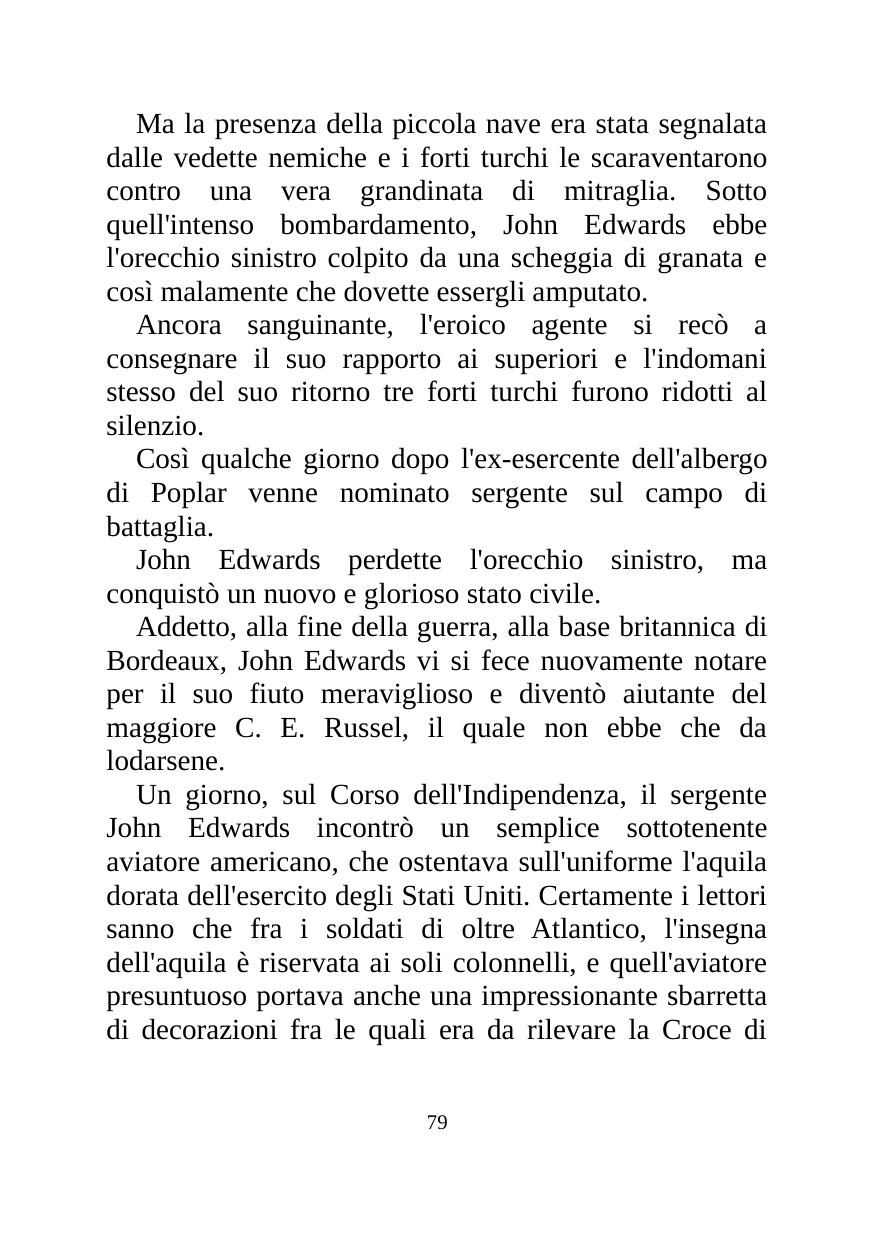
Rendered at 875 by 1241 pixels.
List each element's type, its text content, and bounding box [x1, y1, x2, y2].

text Così qualche giorno dopo l'ex-esercente dell'albergo di Poplar venne nominato sergente sul campo di battaglia. [106, 442, 768, 542]
text John Edwards perdette l'orecchio sinistro, ma conquistò un nuovo e glorioso stato civile. [106, 542, 768, 609]
text Addetto, alla fine della guerra, alla base britannica di Bordeaux, John Edwards vi si fece nuovamente notare per il suo fiuto meraviglioso e diventò aiutante del maggiore C. E. Russel, il quale non ebbe che da lodarsene. [106, 609, 768, 777]
text Ancora sanguinante, l'eroico agente si recò a consegnare il suo rapporto ai superiori e l'indomani stesso del suo ritorno tre forti turchi furono ridotti al silenzio. [106, 307, 768, 442]
text Ma la presenza della piccola nave era stata segnalata dalle vedette nemiche e i forti turchi le scaraventarono contro una vera grandinata di mitraglia. Sotto quell'intenso bombardamento, John Edwards ebbe l'orecchio sinistro colpito da una scheggia di granata e così malamente che dovette essergli amputato. [106, 106, 768, 307]
text Un giorno, sul Corso dell'Indipendenza, il sergente John Edwards incontrò un semplice sottotenente aviatore americano, che ostentava sull'uniforme l'aquila dorata dell'esercito degli Stati Uniti. Certamente i lettori sanno che fra i soldati di oltre Atlantico, l'insegna dell'aquila è riservata ai soli colonnelli, e quell'aviatore presuntuoso portava anche una impressionante sbarretta di decorazioni fra le quali era da rilevare la Croce di [106, 777, 768, 1045]
